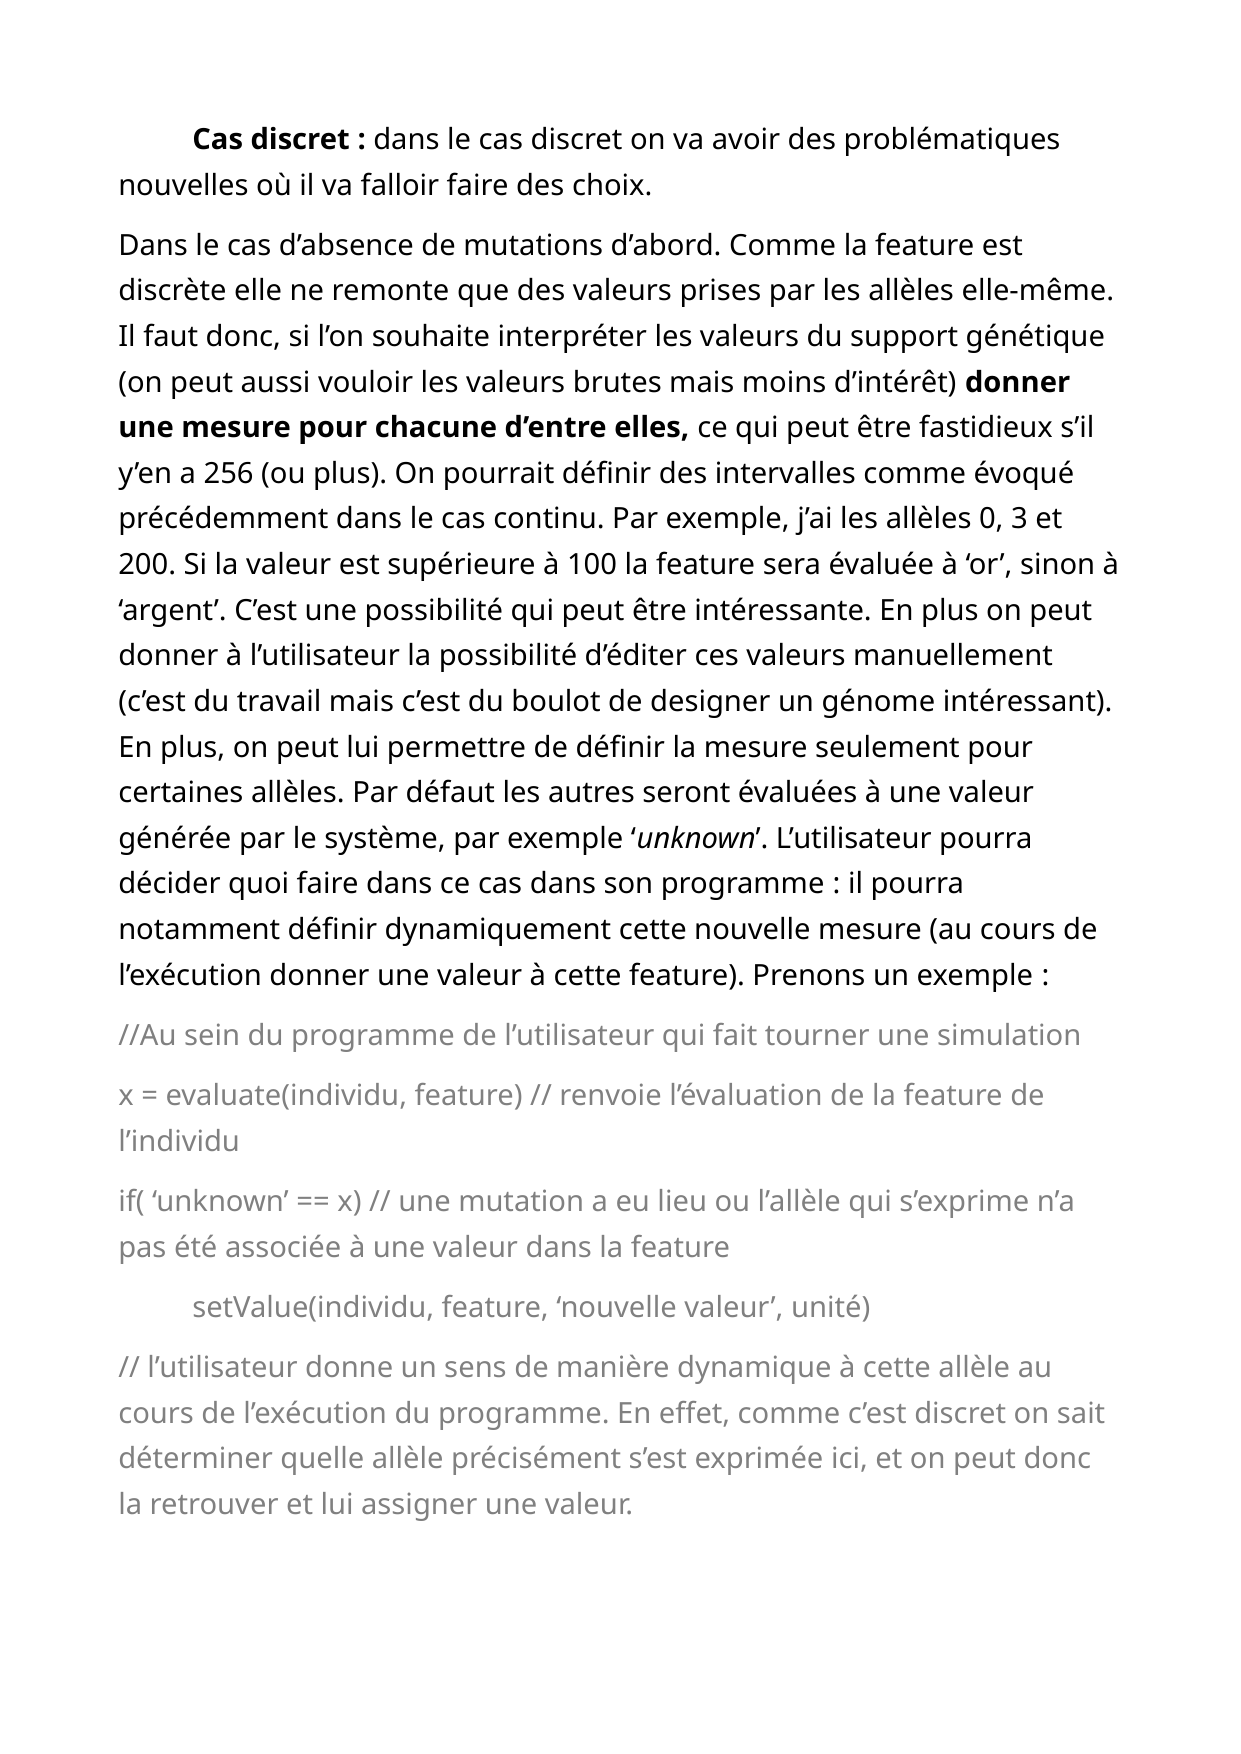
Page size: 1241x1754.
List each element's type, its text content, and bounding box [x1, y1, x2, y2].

text Cas discret : dans le cas discret on va avoir des problématiques nouvelles où il va falloir faire des choix. [118, 118, 1122, 203]
text //Au sein du programme de l’utilisateur qui fait tourner une simulation [118, 1014, 1122, 1054]
text // l’utilisateur donne un sens de manière dynamique à cette allèle au cours de l’exécution du programme. En effet, comme c’est discret on sait déterminer quelle allèle précisément s’est exprimée ici, et on peut donc la retrouver et lui assigner une valeur. [118, 1346, 1122, 1523]
text x = evaluate(individu, feature) // renvoie l’évaluation de la feature de l’individu [118, 1074, 1122, 1160]
text Dans le cas d’absence de mutations d’abord. Comme la feature est discrète elle ne remonte que des valeurs prises par les allèles elle-même. Il faut donc, si l’on souhaite interpréter les valeurs du support génétique (on peut aussi vouloir les valeurs brutes mais moins d’intérêt) donner une mesure pour chacune d’entre elles, ce qui peut être fastidieux s’il y’en a 256 (ou plus). On pourrait définir des intervalles comme évoqué précédemment dans le cas continu. Par exemple, j’ai les allèles 0, 3 et 200. Si la valeur est supérieure à 100 la feature sera évaluée à ‘or’, sinon à ‘argent’. C’est une possibilité qui peut être intéressante. En plus on peut donner à l’utilisateur la possibilité d’éditer ces valeurs manuellement (c’est du travail mais c’est du boulot de designer un génome intéressant). En plus, on peut lui permettre de définir la mesure seulement pour certaines allèles. Par défaut les autres seront évaluées à une valeur générée par le système, par exemple ‘unknown’. L’utilisateur pourra décider quoi faire dans ce cas dans son programme : il pourra notamment définir dynamiquement cette nouvelle mesure (au cours de l’exécution donner une valeur à cette feature). Prenons un exemple : [118, 224, 1122, 994]
text if( ‘unknown’ == x) // une mutation a eu lieu ou l’allèle qui s’exprime n’a pas été associée à une valeur dans la feature [118, 1180, 1122, 1266]
text setValue(individu, feature, ‘nouvelle valeur’, unité) [118, 1286, 1122, 1326]
